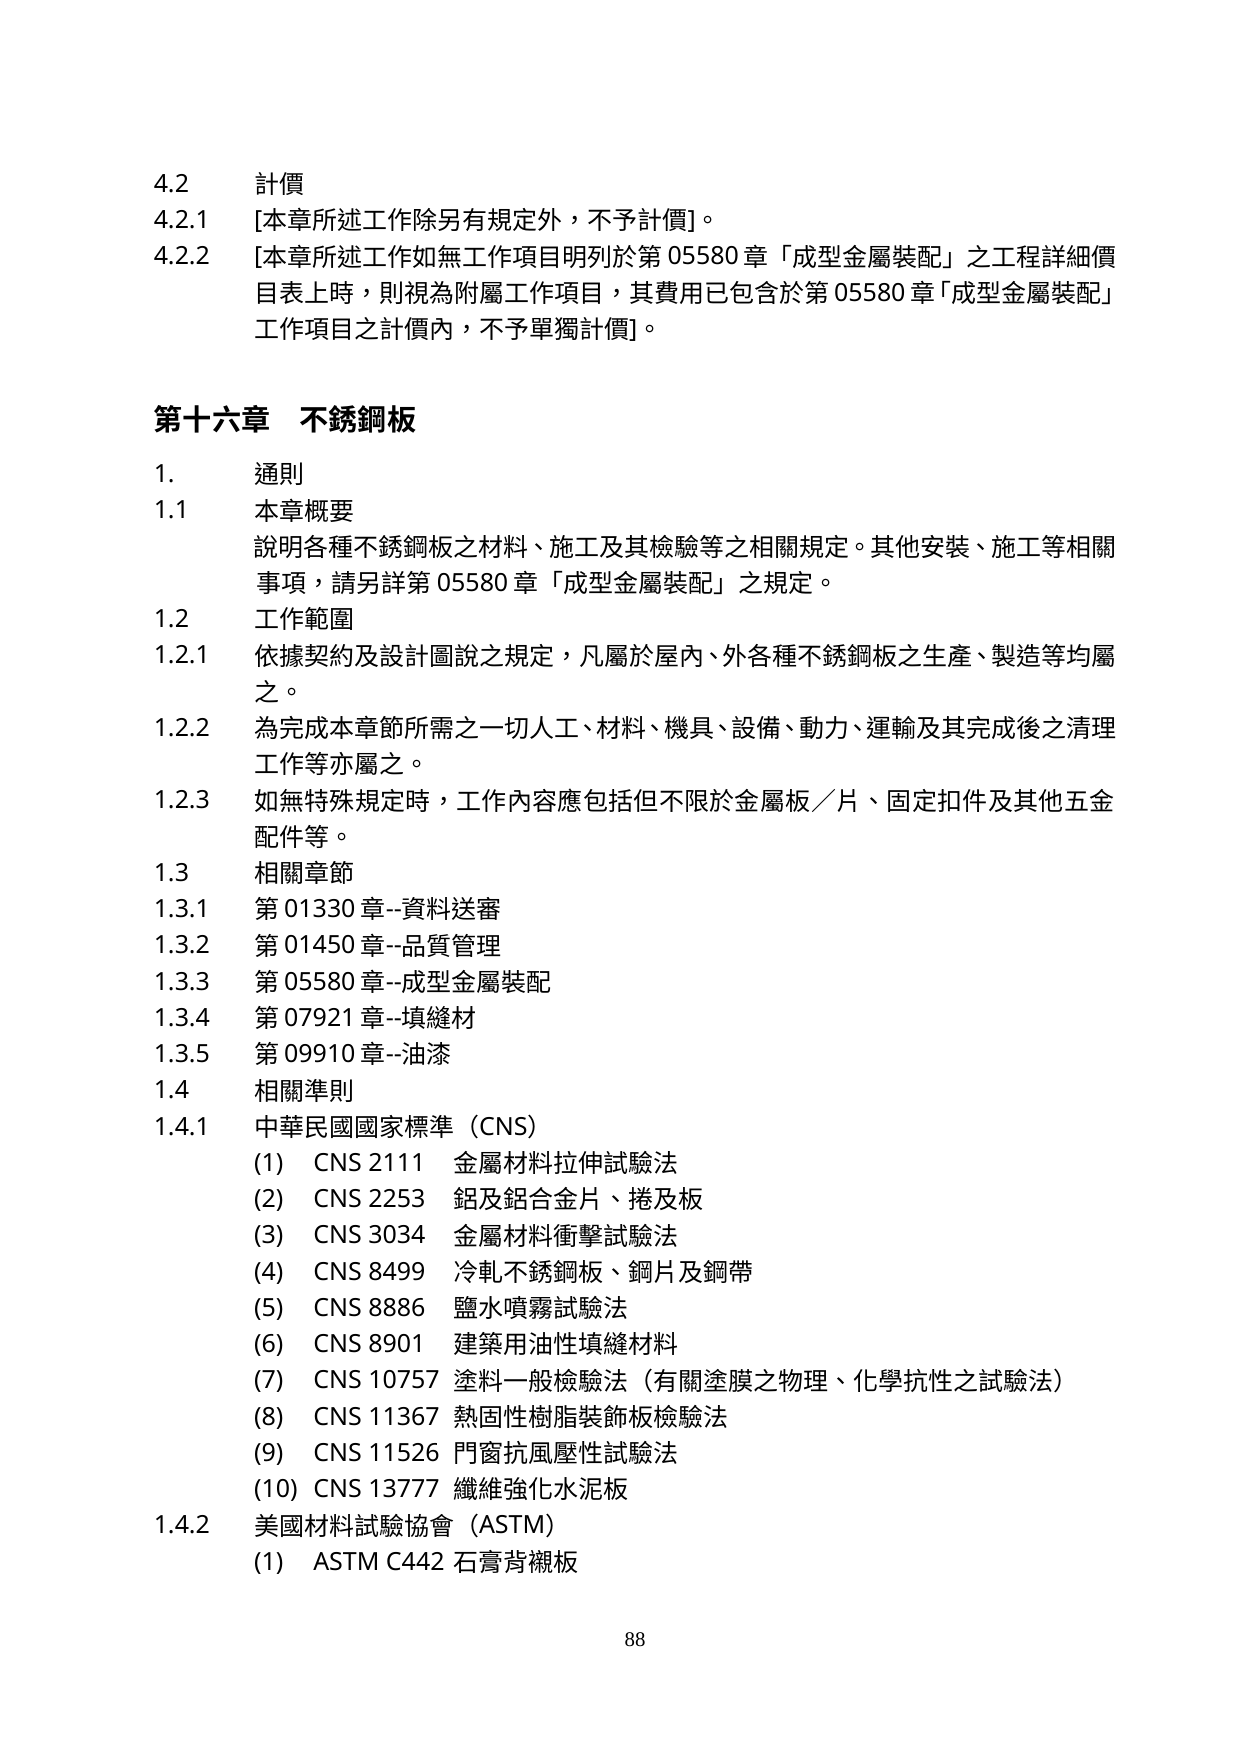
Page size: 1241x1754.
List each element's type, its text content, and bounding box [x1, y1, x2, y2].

text 1.2 工作範圍 [153, 600, 1116, 636]
text 4.2.2 [本章所述工作如無工作項目明列於第05580章「成型金屬裝配」之工程詳細價目表上時，則視為附屬工作項目，其費用已包含於第05580章「成型金屬裝配」工作項目之計價內，不予單獨計價]。 [153, 237, 1116, 346]
text 4.2 計價 [153, 164, 1116, 201]
text 1.4 相關準則 [153, 1071, 1116, 1107]
text (3) CNS 3034 金屬材料衝擊試驗法 [254, 1216, 1116, 1252]
text (5) CNS 8886 鹽水噴霧試驗法 [254, 1288, 1116, 1325]
text 1.3.3 第05580章--成型金屬裝配 [153, 962, 1116, 998]
text (4) CNS 8499 冷軋不銹鋼板、鋼片及鋼帶 [254, 1252, 1116, 1288]
text (7) CNS 10757 塗料一般檢驗法（有關塗膜之物理、化學抗性之試驗法） [254, 1361, 1116, 1397]
text 1.2.2 為完成本章節所需之一切人工、材料、機具、設備、動力、運輸及其完成後之清理工作等亦屬之。 [153, 708, 1116, 781]
text 4.2.1 [本章所述工作除另有規定外，不予計價]。 [153, 201, 1116, 237]
text 1.2.1 依據契約及設計圖說之規定，凡屬於屋內、外各種不銹鋼板之生產、製造等均屬之。 [153, 636, 1116, 708]
text 第十六章 不銹鋼板 [153, 380, 1116, 455]
text 1.3.1 第01330章--資料送審 [153, 890, 1116, 926]
text 1.1 本章概要 [153, 491, 1116, 527]
text 1.2.3 如無特殊規定時，工作內容應包括但不限於金屬板／片、固定扣件及其他五金配件等。 [153, 781, 1116, 853]
text (1) ASTM C442 石膏背襯板 [254, 1542, 1116, 1578]
text (8) CNS 11367 熱固性樹脂裝飾板檢驗法 [254, 1397, 1116, 1433]
text 1.3.4 第07921章--填縫材 [153, 998, 1116, 1035]
text 1.4.1 中華民國國家標準（CNS） [153, 1107, 1116, 1143]
text (9) CNS 11526 門窗抗風壓性試驗法 [254, 1433, 1116, 1470]
text 說明各種不銹鋼板之材料、施工及其檢驗等之相關規定。其他安裝、施工等相關事項，請另詳第05580章「成型金屬裝配」之規定。 [253, 527, 1116, 600]
text 1. 通則 [153, 455, 1116, 491]
text (10) CNS 13777 纖維強化水泥板 [254, 1470, 1116, 1506]
text (2) CNS 2253 鋁及鋁合金片、捲及板 [254, 1180, 1116, 1216]
text (6) CNS 8901 建築用油性填縫材料 [254, 1325, 1116, 1361]
text (1) CNS 2111 金屬材料拉伸試驗法 [254, 1143, 1116, 1180]
text 1.3.5 第09910章--油漆 [153, 1035, 1116, 1071]
text 1.4.2 美國材料試驗協會（ASTM） [153, 1506, 1116, 1542]
text 1.3 相關章節 [153, 853, 1116, 890]
text 1.3.2 第01450章--品質管理 [153, 926, 1116, 962]
